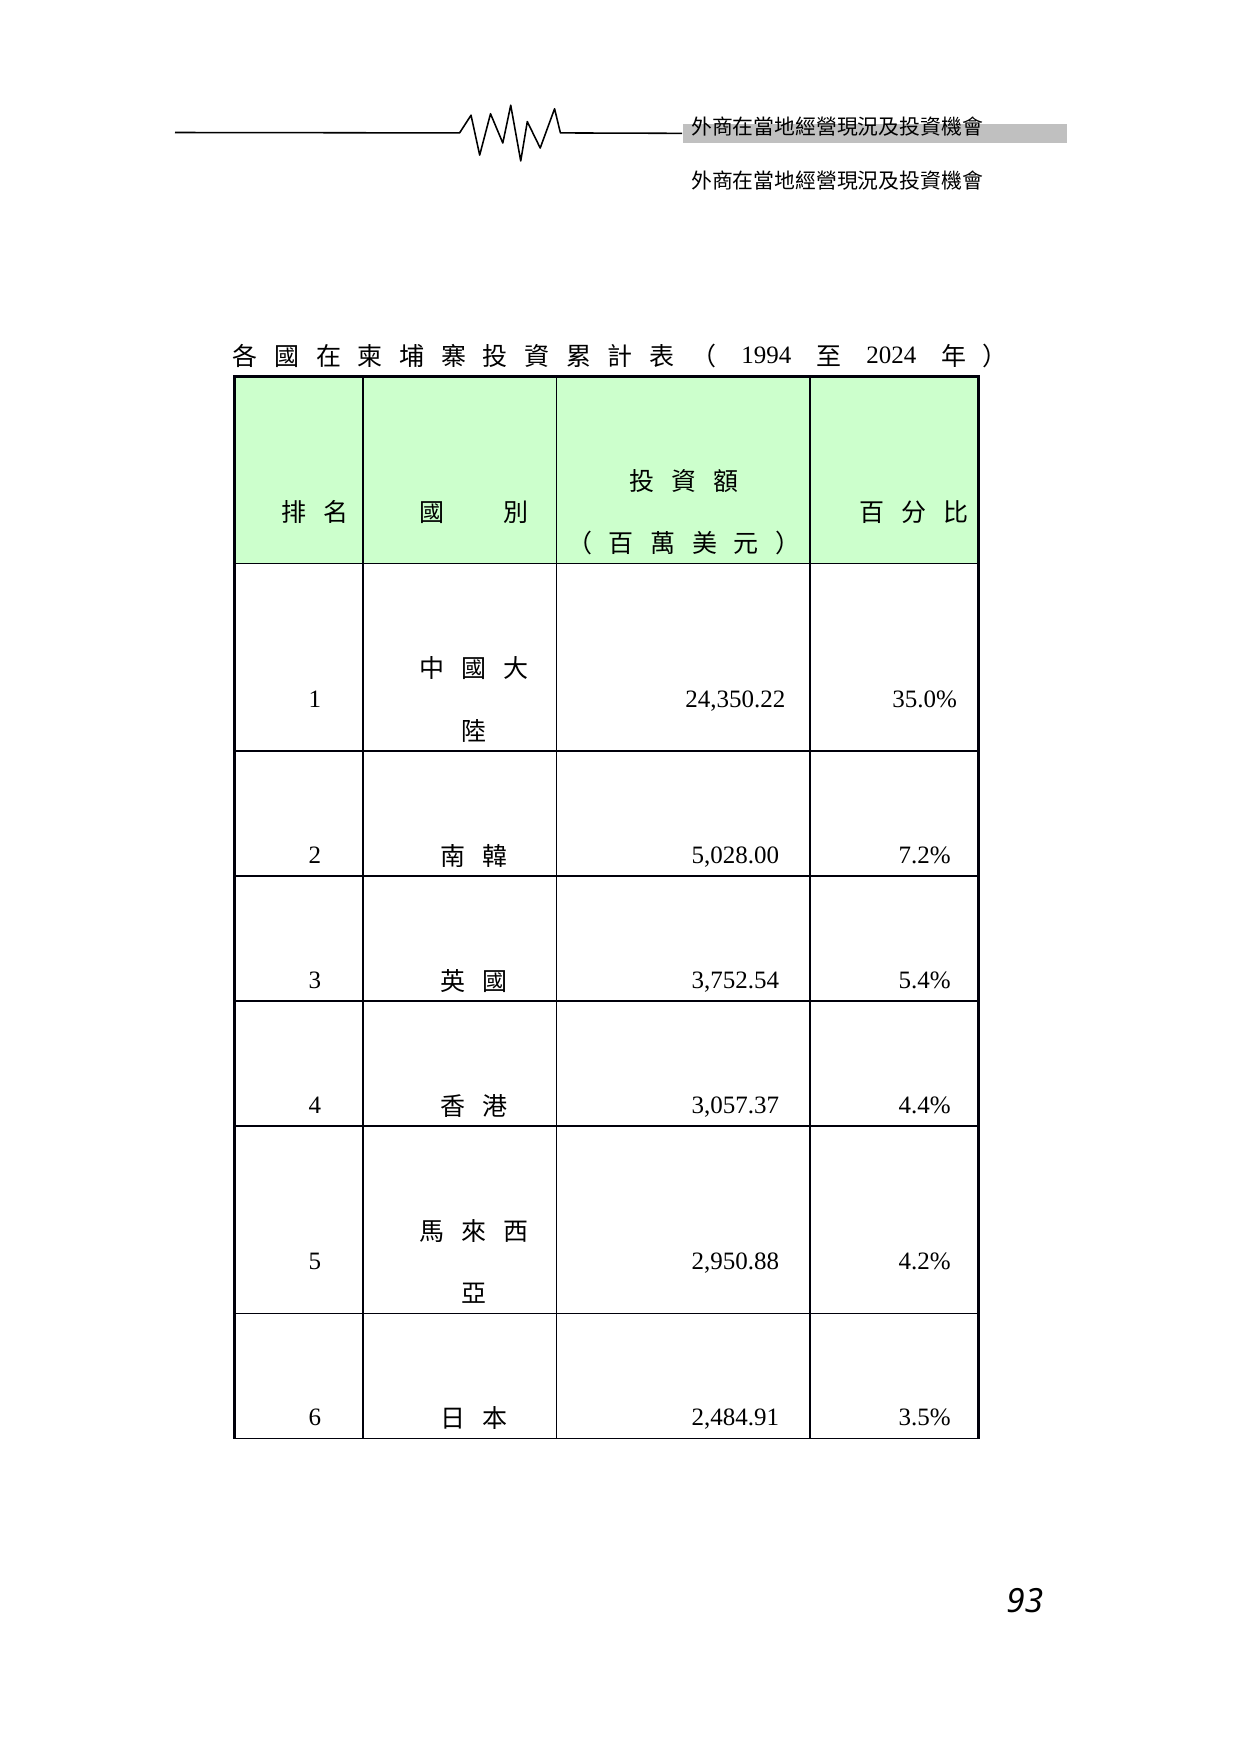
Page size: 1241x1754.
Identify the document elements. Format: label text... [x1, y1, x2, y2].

table_cell 2,950.88 [557, 1127, 809, 1313]
table_cell 3,057.37 [557, 1002, 809, 1125]
table_cell 英國 [364, 877, 556, 1000]
table_cell 4.4% [811, 1002, 977, 1125]
table_cell 日本 [364, 1314, 556, 1438]
table_cell 3.5% [811, 1314, 977, 1438]
table_cell 3,752.54 [557, 877, 809, 1000]
table_header 百分比 [811, 378, 977, 563]
table_cell 5.4% [811, 877, 977, 1000]
table_cell 5,028.00 [557, 752, 809, 875]
table_cell 馬來西亞 [364, 1127, 556, 1313]
table_cell 4 [236, 1002, 362, 1125]
table_cell 35.0% [811, 564, 977, 750]
table_cell 4.2% [811, 1127, 977, 1313]
table_cell 1 [236, 564, 362, 750]
table_cell 中國大陸 [364, 564, 556, 750]
table_header 投資額 （百萬美元） [557, 378, 809, 563]
table_cell 2 [236, 752, 362, 875]
table_cell 2,484.91 [557, 1314, 809, 1438]
table_cell 24,350.22 [557, 564, 809, 750]
table_cell 南韓 [364, 752, 556, 875]
text 各國在柬埔寨投資累計表（1994至2024年） [183, 313, 1058, 375]
table_header 排名 [236, 378, 362, 563]
table_cell 5 [236, 1127, 362, 1313]
table_cell 3 [236, 877, 362, 1000]
table_cell 香港 [364, 1002, 556, 1125]
table_cell 6 [236, 1314, 362, 1438]
table_header 國 別 [364, 378, 556, 563]
table_cell 7.2% [811, 752, 977, 875]
